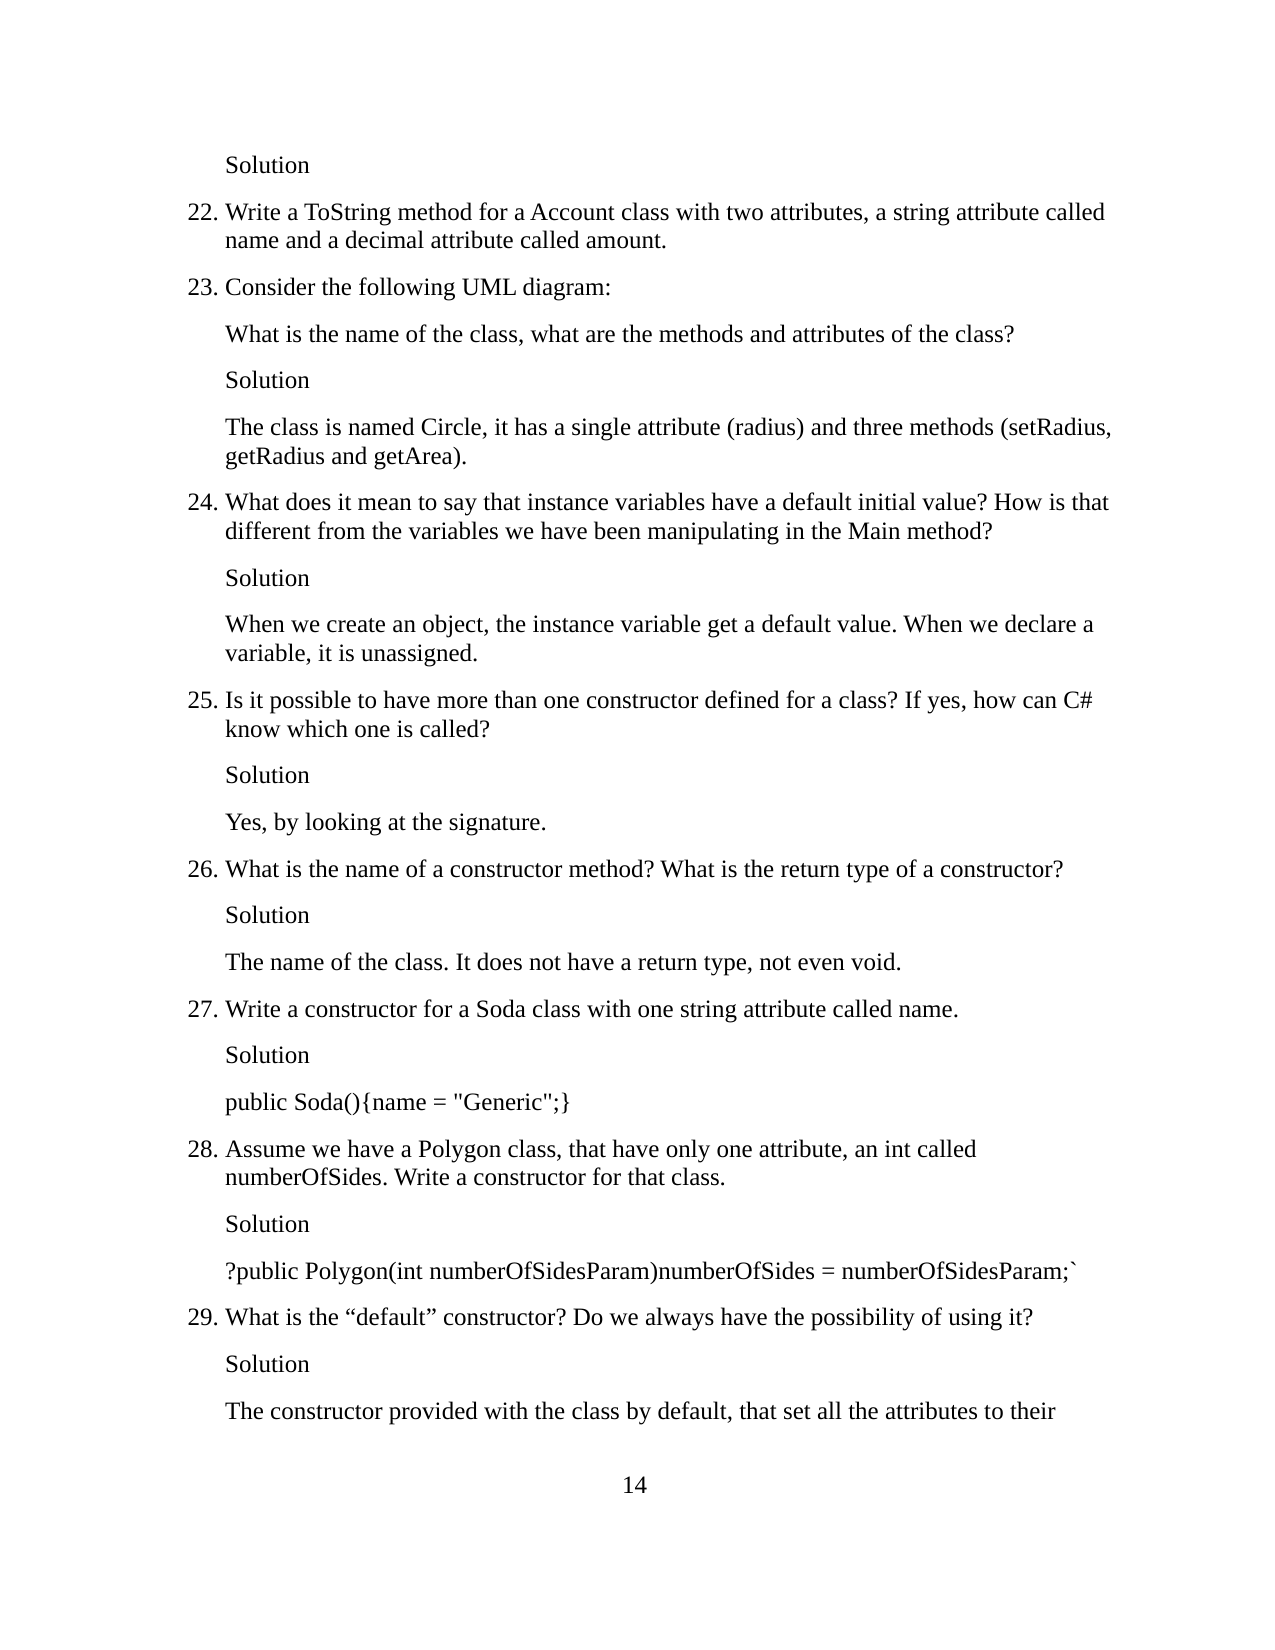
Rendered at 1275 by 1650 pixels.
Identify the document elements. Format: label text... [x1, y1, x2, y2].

list The name of the class. It does not have a return type, not even void. [187, 947, 1125, 976]
list Solution [187, 365, 1125, 394]
list When we create an object, the instance variable get a default value. When we declare a variable, it is unassigned. [187, 609, 1125, 667]
list The constructor provided with the class by default, that set all the attributes to their [187, 1396, 1125, 1424]
list Solution [187, 900, 1125, 929]
list Write a constructor for a Soda class with one string attribute called name. [187, 994, 1125, 1022]
list Solution [187, 760, 1125, 789]
list What is the “default” constructor? Do we always have the possibility of using it? [187, 1302, 1125, 1331]
list Solution [187, 150, 1125, 179]
list Solution [187, 1040, 1125, 1069]
list Solution [187, 563, 1125, 592]
list Consider the following UML diagram: [187, 272, 1125, 301]
list What is the name of the class, what are the methods and attributes of the class? [187, 319, 1125, 347]
list Assume we have a Polygon class, that have only one attribute, an int called numberOfSides. Write a constructor for that class. [187, 1134, 1125, 1191]
list Solution [187, 1209, 1125, 1238]
list ?public Polygon(int numberOfSidesParam)numberOfSides = numberOfSidesParam;` [187, 1256, 1125, 1284]
list Is it possible to have more than one constructor defined for a class? If yes, how can C# know which one is called? [187, 685, 1125, 742]
list The class is named Circle, it has a single attribute (radius) and three methods (setRadius, getRadius and getArea). [187, 412, 1125, 469]
list Solution [187, 1349, 1125, 1378]
list Write a ToString method for a Account class with two attributes, a string attribute called name and a decimal attribute called amount. [187, 197, 1125, 254]
list Yes, by looking at the signature. [187, 807, 1125, 836]
list What does it mean to say that instance variables have a default initial value? How is that different from the variables we have been manipulating in the Main method? [187, 487, 1125, 545]
list What is the name of a constructor method? What is the return type of a constructor? [187, 854, 1125, 882]
list public Soda(){name = "Generic";} [187, 1087, 1125, 1116]
